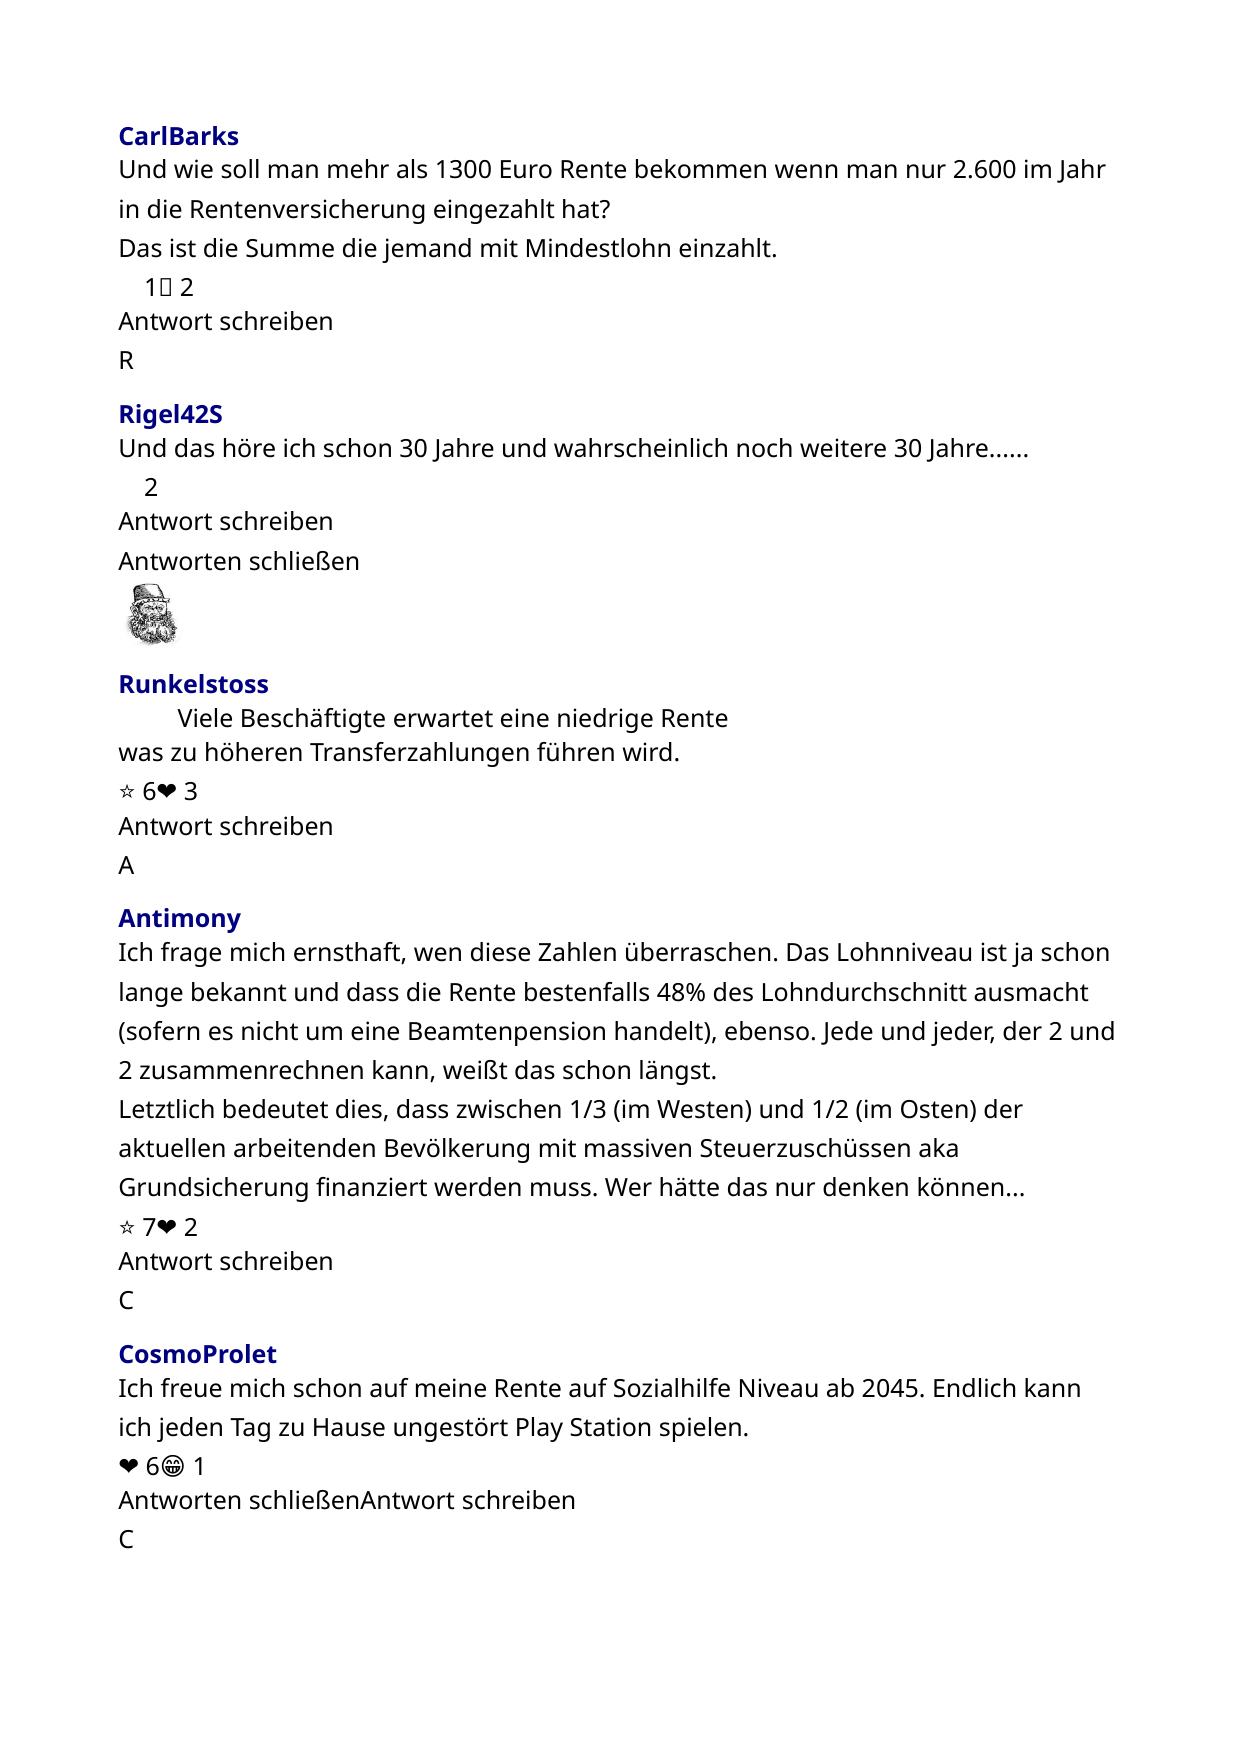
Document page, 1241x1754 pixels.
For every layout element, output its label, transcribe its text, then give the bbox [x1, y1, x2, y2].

text Ich frage mich ernsthaft, wen diese Zahlen überraschen. Das Lohnniveau ist ja schon lange bekannt und dass die Rente bestenfalls 48% des Lohndurchschnitt ausmacht (sofern es nicht um eine Beamtenpension handelt), ebenso. Jede und jeder, der 2 und 2 zusammenrechnen kann, weißt das schon längst. [118, 935, 1122, 1087]
text C [118, 1282, 1122, 1317]
text R [118, 343, 1122, 377]
subtitle CarlBarks [118, 118, 1122, 152]
text Antworten schließen [118, 543, 1122, 577]
subtitle CosmoProlet [118, 1336, 1122, 1370]
text C [118, 1522, 1122, 1556]
text Antwort schreiben [118, 808, 1122, 842]
text Antwort schreiben [118, 304, 1122, 338]
text Das ist die Summe die jemand mit Mindestlohn einzahlt. [118, 231, 1122, 264]
text 🙁 1🤨 2 [118, 270, 1122, 304]
text A [118, 847, 1122, 881]
subtitle Runkelstoss [118, 667, 1122, 701]
text Antworten schließenAntwort schreiben [118, 1483, 1122, 1517]
picture [118, 582, 184, 648]
text Viele Beschäftigte erwartet eine niedrige Rente [177, 701, 1063, 735]
text 🤨 2 [118, 470, 1122, 504]
text ❤️ 6😁 1 [118, 1449, 1122, 1483]
text Antwort schreiben [118, 504, 1122, 538]
text Und das höre ich schon 30 Jahre und wahrscheinlich noch weitere 30 Jahre...... [118, 431, 1122, 465]
subtitle Antimony [118, 901, 1122, 935]
text Letztlich bedeutet dies, dass zwischen 1/3 (im Westen) und 1/2 (im Osten) der aktuellen arbeitenden Bevölkerung mit massiven Steuerzuschüssen aka Grundsicherung finanziert werden muss. Wer hätte das nur denken können... [118, 1092, 1122, 1204]
subtitle Rigel42S [118, 397, 1122, 431]
text Und wie soll man mehr als 1300 Euro Rente bekommen wenn man nur 2.600 im Jahr in die Rentenversicherung eingezahlt hat? [118, 152, 1122, 225]
text was zu höheren Transferzahlungen führen wird. [118, 735, 1122, 769]
text Antwort schreiben [118, 1243, 1122, 1277]
text ⭐️ 7❤️ 2 [118, 1209, 1122, 1243]
text Ich freue mich schon auf meine Rente auf Sozialhilfe Niveau ab 2045. Endlich kann ich jeden Tag zu Hause ungestört Play Station spielen. [118, 1370, 1122, 1443]
text ⭐️ 6❤️ 3 [118, 774, 1122, 808]
